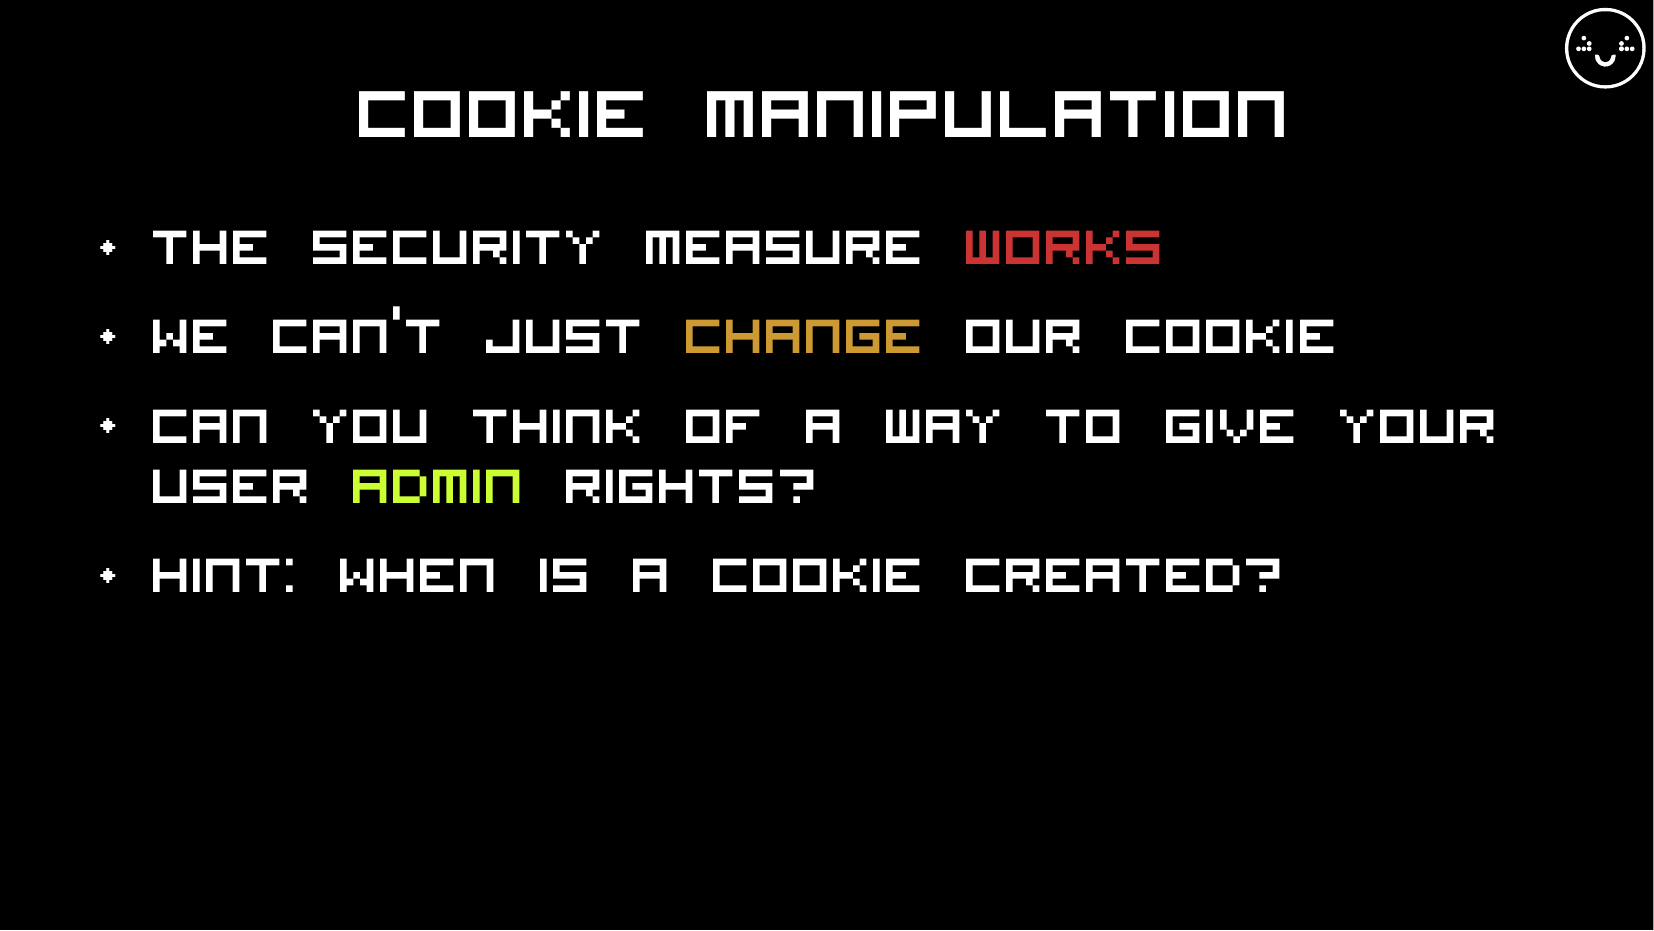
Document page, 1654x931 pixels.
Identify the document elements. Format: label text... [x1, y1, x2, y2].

title Cookie manipulation [82, 37, 1571, 193]
list The security measure works We can’t just change our cookie Can you think of a way to give your user admin rights​? Hint: When is a cookie created? [82, 217, 1571, 758]
